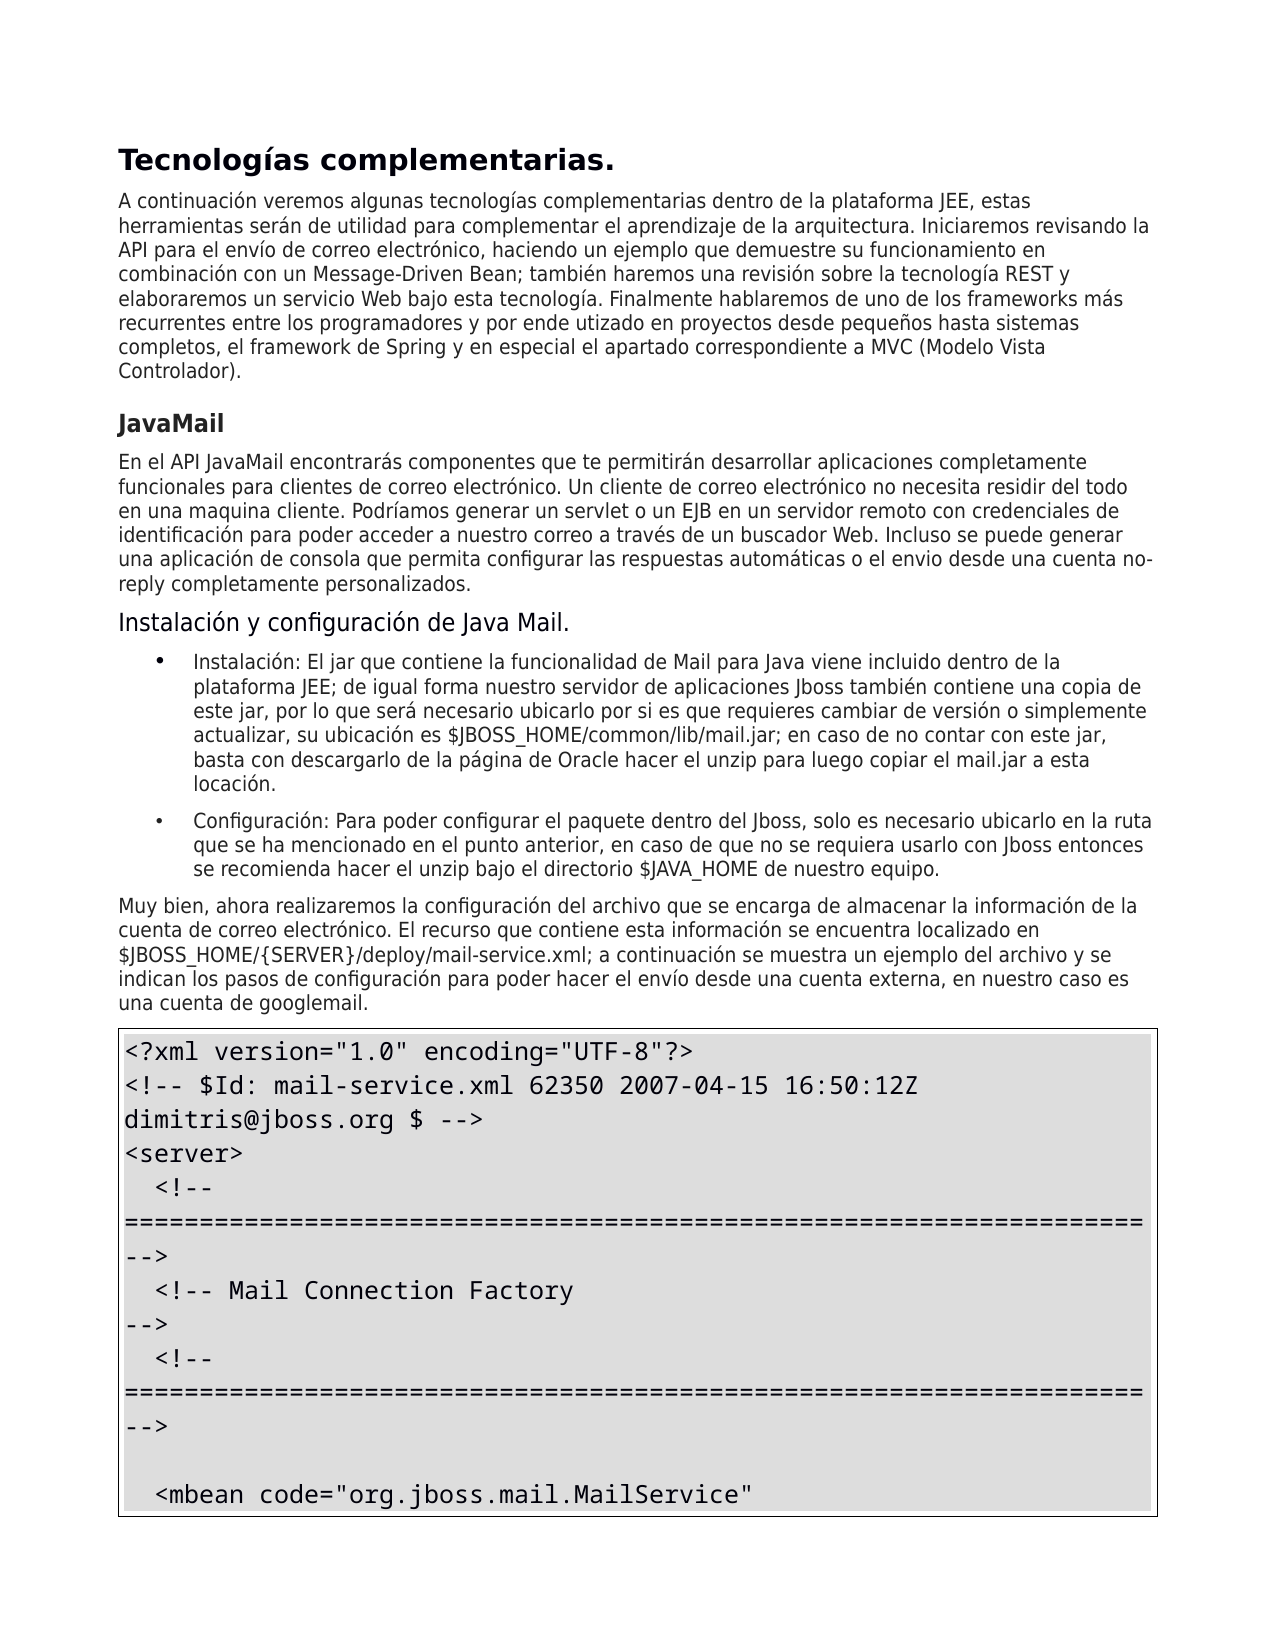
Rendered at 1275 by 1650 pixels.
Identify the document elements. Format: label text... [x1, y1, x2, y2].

text En el API JavaMail encontrarás componentes que te permitirán desarrollar aplicaciones completamente funcionales para clientes de correo electrónico. Un cliente de correo electrónico no necesita residir del todo en una maquina cliente. Podríamos generar un servlet o un EJB en un servidor remoto con credenciales de identificación para poder acceder a nuestro correo a través de un buscador Web. Incluso se puede generar una aplicación de consola que permita configurar las respuestas automáticas o el envio desde una cuenta no-reply completamente personalizados. [118, 450, 1157, 596]
text Muy bien, ahora realizaremos la configuración del archivo que se encarga de almacenar la información de la cuenta de correo electrónico. El recurso que contiene esta información se encuentra localizado en $JBOSS_HOME/{SERVER}/deploy/mail-service.xml; a continuación se muestra un ejemplo del archivo y se indican los pasos de configuración para poder hacer el envío desde una cuenta externa, en nuestro caso es una cuenta de googlemail. [118, 894, 1157, 1016]
list Instalación: El jar que contiene la funcionalidad de Mail para Java viene incluido dentro de la plataforma JEE; de igual forma nuestro servidor de aplicaciones Jboss también contiene una copia de este jar, por lo que será necesario ubicarlo por si es que requieres cambiar de versión o simplemente actualizar, su ubicación es $JBOSS_HOME/common/lib/mail.jar; en caso de no contar con este jar, basta con descargarlo de la página de Oracle hacer el unzip para luego copiar el mail.jar a esta locación. [156, 650, 1157, 796]
subtitle JavaMail [118, 409, 1157, 438]
text Instalación y configuración de Java Mail. [118, 608, 1157, 638]
list Configuración: Para poder configurar el paquete dentro del Jboss, solo es necesario ubicarlo en la ruta que se ha mencionado en el punto anterior, en caso de que no se requiera usarlo con Jboss entonces se recomienda hacer el unzip bajo el directorio $JAVA_HOME de nuestro equipo. [156, 809, 1157, 882]
table_header <?xml version="1.0" encoding="UTF-8"?> <!-- $Id: mail-service.xml 62350 2007-04-15 16:50:12Z dimitris@jboss.org $ --> <server> <!-- ==================================================================== --> <!-- Mail Connection Factory --> <!-- ==================================================================== --> <mbean code="org.jboss.mail.MailService" [119, 1029, 1157, 1516]
subtitle Tecnologías complementarias. [118, 143, 1157, 177]
text A continuación veremos algunas tecnologías complementarias dentro de la plataforma JEE, estas herramientas serán de utilidad para complementar el aprendizaje de la arquitectura. Iniciaremos revisando la API para el envío de correo electrónico, haciendo un ejemplo que demuestre su funcionamiento en combinación con un Message-Driven Bean; también haremos una revisión sobre la tecnología REST y elaboraremos un servicio Web bajo esta tecnología. Finalmente hablaremos de uno de los frameworks más recurrentes entre los programadores y por ende utizado en proyectos desde pequeños hasta sistemas completos, el framework de Spring y en especial el apartado correspondiente a MVC (Modelo Vista Controlador). [118, 189, 1157, 384]
